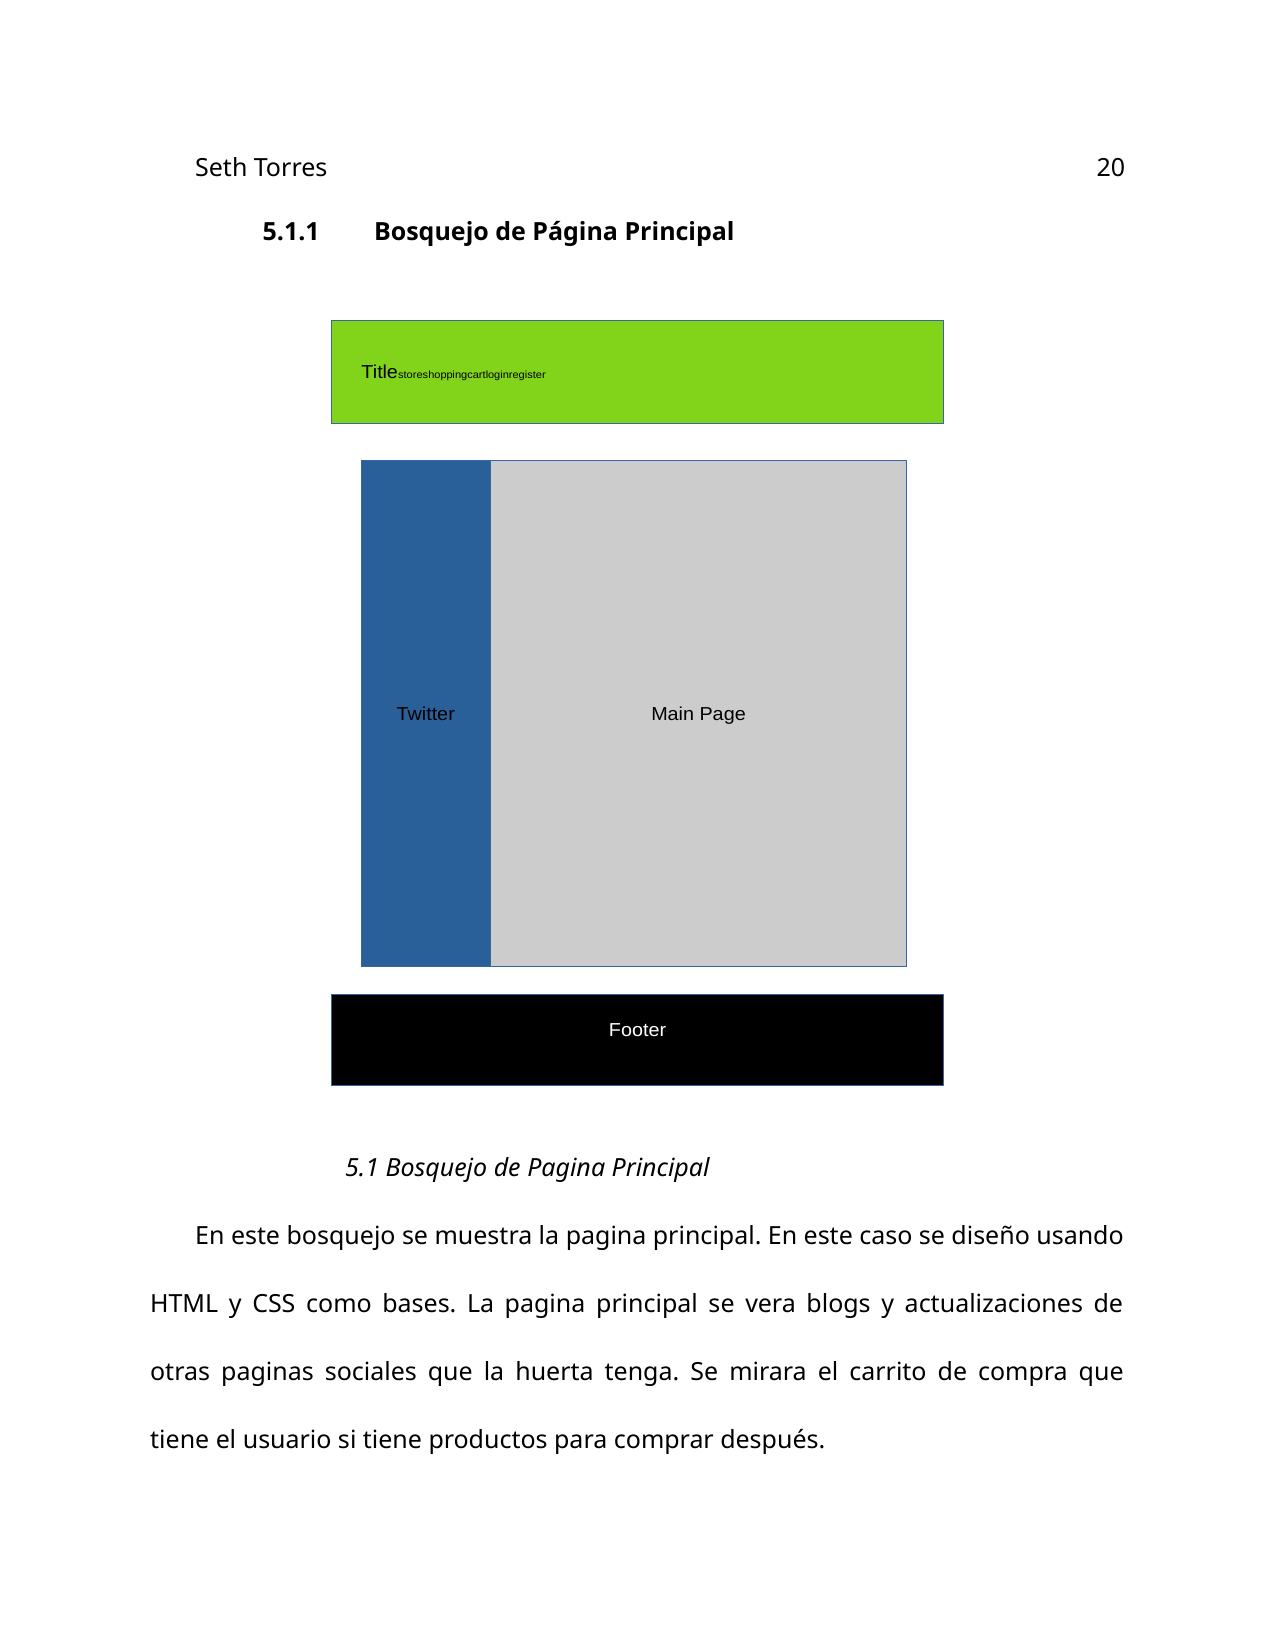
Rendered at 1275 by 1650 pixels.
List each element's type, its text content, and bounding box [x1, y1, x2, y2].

text En este bosquejo se muestra la pagina principal. En este caso se diseño usando HTML y CSS como bases. La pagina principal se vera blogs y actualizaciones de otras paginas sociales que la huerta tenga. Se mirara el carrito de compra que tiene el usuario si tiene productos para comprar después. [150, 294, 1125, 1456]
subtitle [300, 278, 975, 291]
subtitle Bosquejo de Página Principal [262, 213, 1125, 248]
text 5.1 Bosquejo de Pagina Principal [300, 291, 975, 1184]
